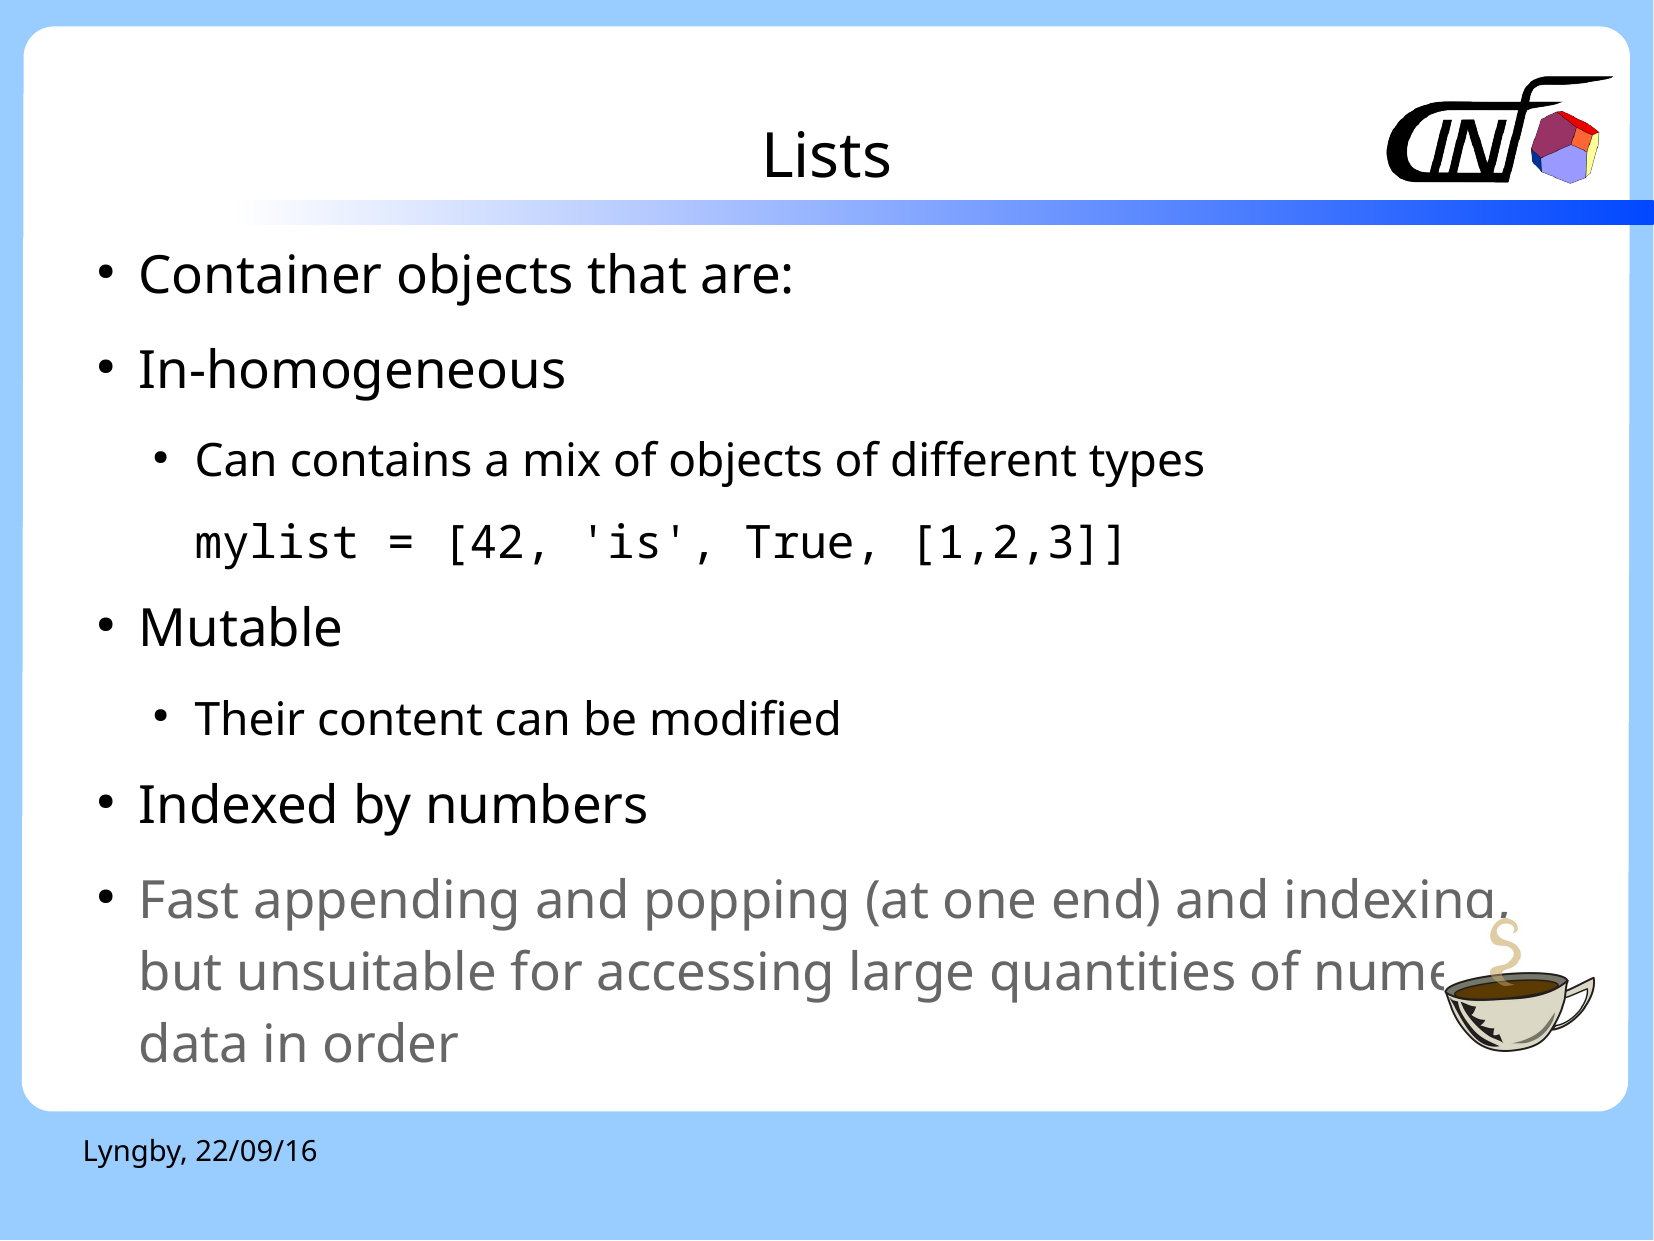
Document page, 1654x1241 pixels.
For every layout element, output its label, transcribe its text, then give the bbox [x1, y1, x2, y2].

picture [1571, 76, 1613, 184]
title Lists [82, 49, 1571, 237]
list Container objects that are: In-homogeneous Can contains a mix of objects of different types mylist = [42, 'is', True, [1,2,3]] Mutable Their content can be modified Indexed by numbers Fast appending and popping (at one end) and indexing, but unsuitable for accessing large quantities of numeric data in order [82, 237, 1571, 1081]
picture [1444, 918, 1595, 1052]
